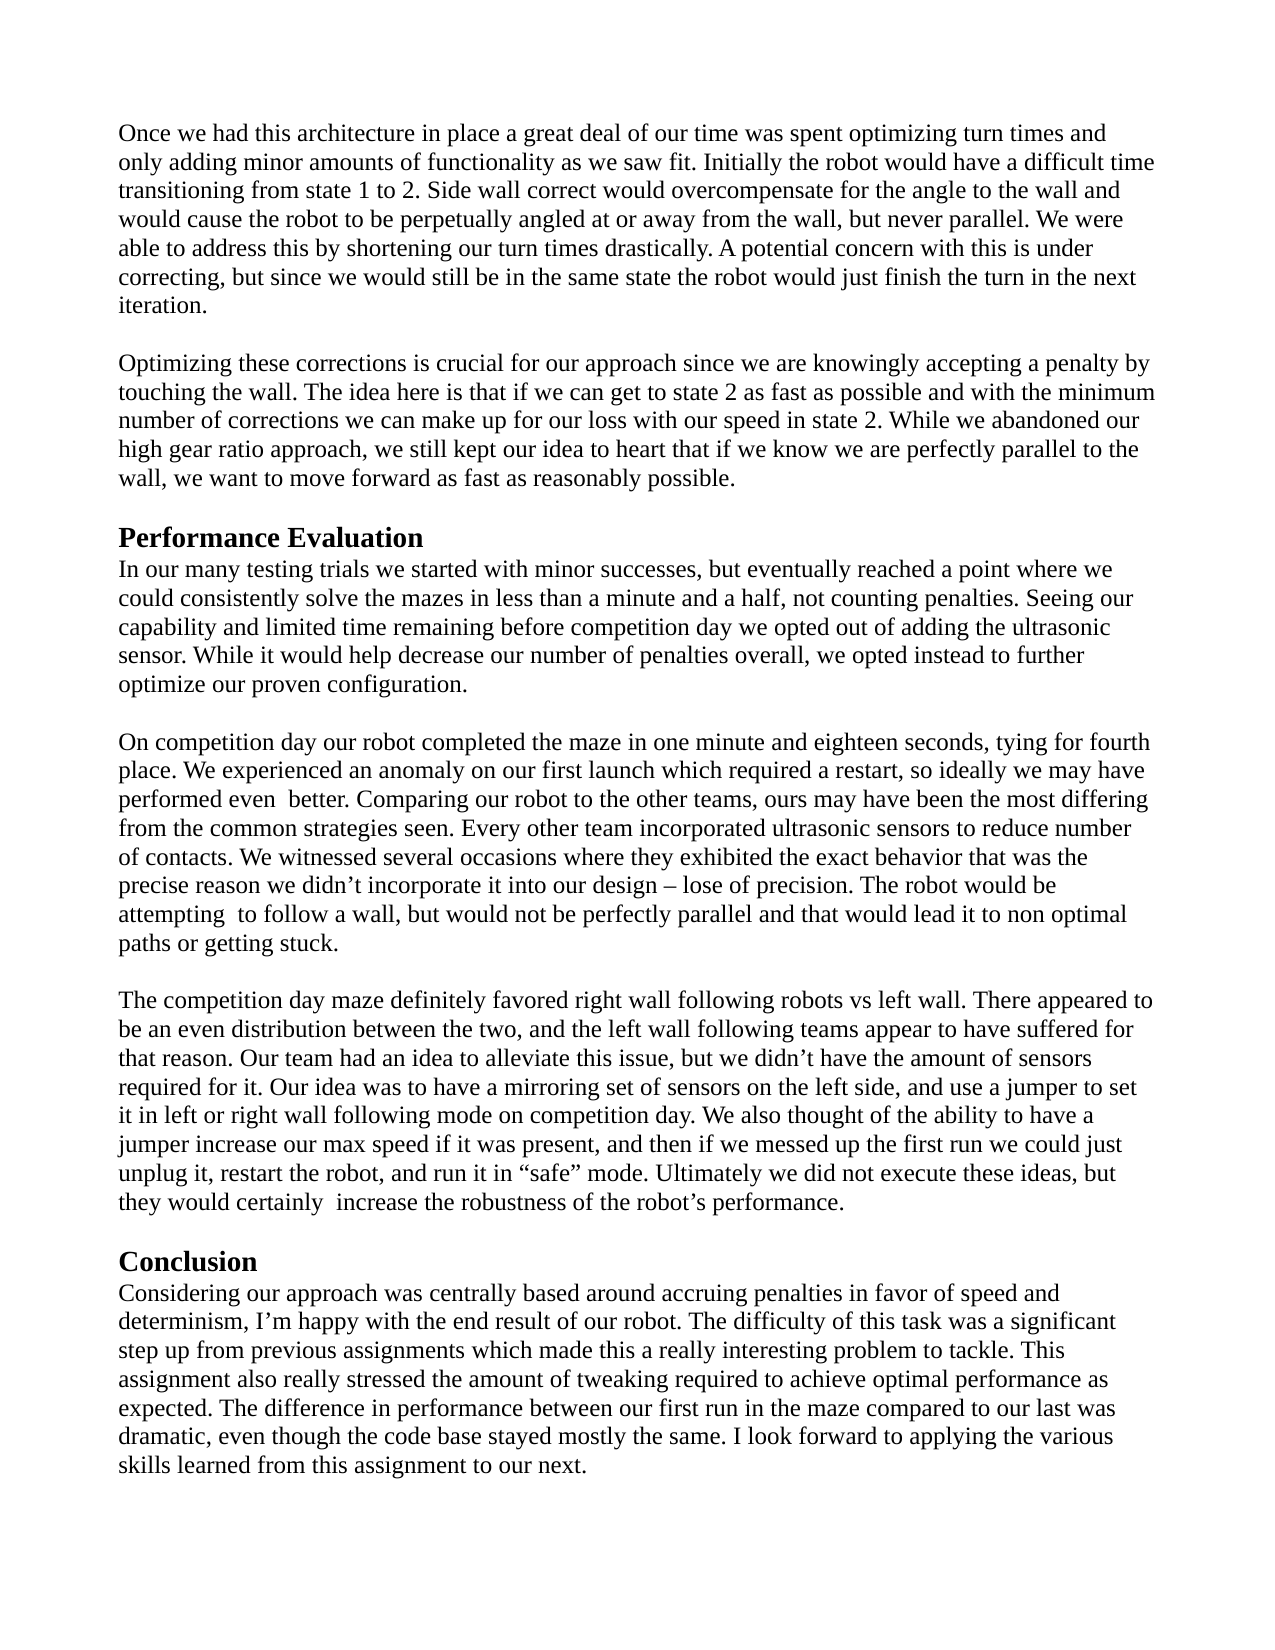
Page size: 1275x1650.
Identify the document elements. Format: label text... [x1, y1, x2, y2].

text Performance Evaluation [118, 521, 1157, 554]
text Optimizing these corrections is crucial for our approach since we are knowingly accepting a penalty by touching the wall. The idea here is that if we can get to state 2 as fast as possible and with the minimum number of corrections we can make up for our loss with our speed in state 2. While we abandoned our high gear ratio approach, we still kept our idea to heart that if we know we are perfectly parallel to the wall, we want to move forward as fast as reasonably possible. [118, 348, 1157, 492]
text On competition day our robot completed the maze in one minute and eighteen seconds, tying for fourth place. We experienced an anomaly on our first launch which required a restart, so ideally we may have performed even better. Comparing our robot to the other teams, ours may have been the most differing from the common strategies seen. Every other team incorporated ultrasonic sensors to reduce number of contacts. We witnessed several occasions where they exhibited the exact behavior that was the precise reason we didn’t incorporate it into our design – lose of precision. The robot would be attempting to follow a wall, but would not be perfectly parallel and that would lead it to non optimal paths or getting stuck. [118, 727, 1157, 957]
text In our many testing trials we started with minor successes, but eventually reached a point where we could consistently solve the mazes in less than a minute and a half, not counting penalties. Seeing our capability and limited time remaining before competition day we opted out of adding the ultrasonic sensor. While it would help decrease our number of penalties overall, we opted instead to further optimize our proven configuration. [118, 554, 1157, 698]
text Once we had this architecture in place a great deal of our time was spent optimizing turn times and only adding minor amounts of functionality as we saw fit. Initially the robot would have a difficult time transitioning from state 1 to 2. Side wall correct would overcompensate for the angle to the wall and would cause the robot to be perpetually angled at or away from the wall, but never parallel. We were able to address this by shortening our turn times drastically. A potential concern with this is under correcting, but since we would still be in the same state the robot would just finish the turn in the next iteration. [118, 118, 1157, 319]
text The competition day maze definitely favored right wall following robots vs left wall. There appeared to be an even distribution between the two, and the left wall following teams appear to have suffered for that reason. Our team had an idea to alleviate this issue, but we didn’t have the amount of sensors required for it. Our idea was to have a mirroring set of sensors on the left side, and use a jumper to set it in left or right wall following mode on competition day. We also thought of the ability to have a jumper increase our max speed if it was present, and then if we messed up the first run we could just unplug it, restart the robot, and run it in “safe” mode. Ultimately we did not execute these ideas, but they would certainly increase the robustness of the robot’s performance. [118, 985, 1157, 1215]
text Conclusion [118, 1244, 1157, 1278]
text Considering our approach was centrally based around accruing penalties in favor of speed and determinism, I’m happy with the end result of our robot. The difficulty of this task was a significant step up from previous assignments which made this a really interesting problem to tackle. This assignment also really stressed the amount of tweaking required to achieve optimal performance as expected. The difference in performance between our first run in the maze compared to our last was dramatic, even though the code base stayed mostly the same. I look forward to applying the various skills learned from this assignment to our next. [118, 1278, 1157, 1479]
